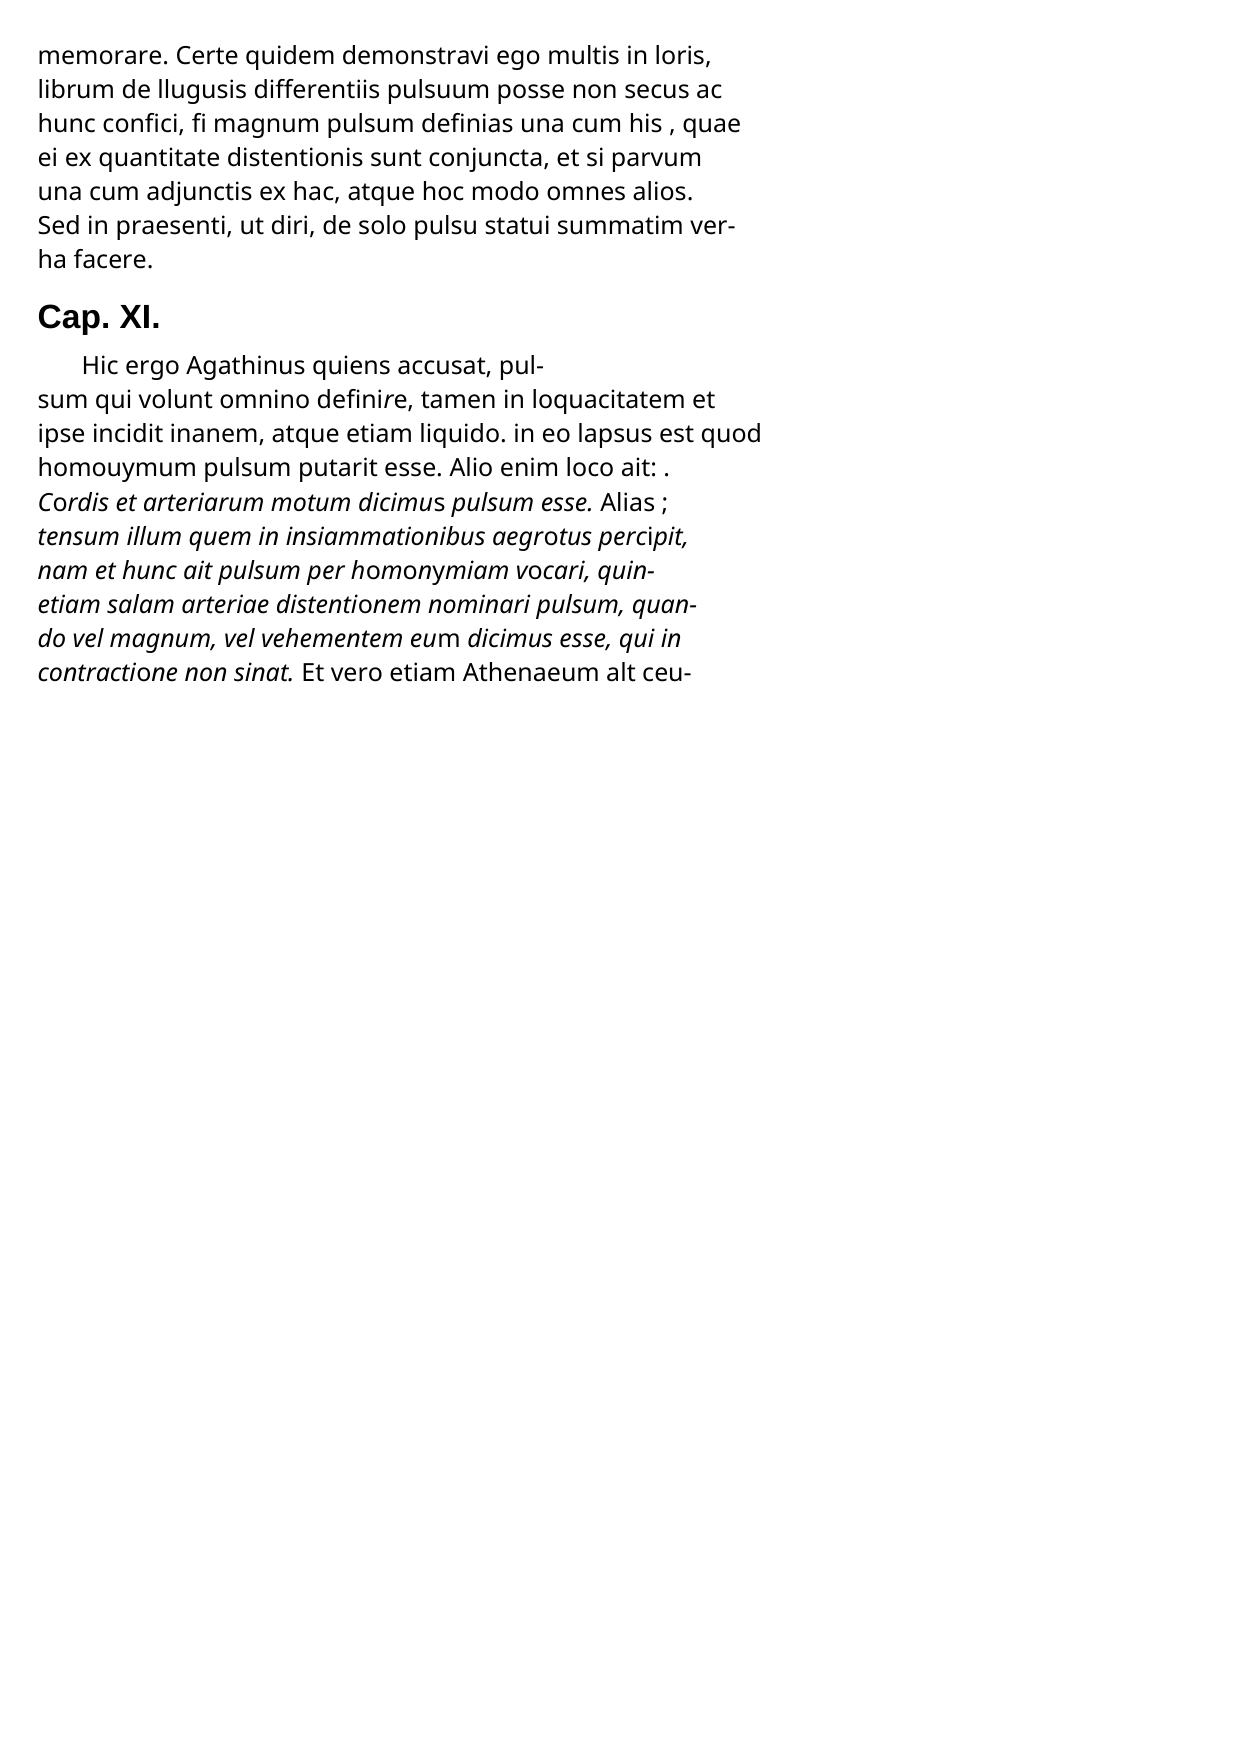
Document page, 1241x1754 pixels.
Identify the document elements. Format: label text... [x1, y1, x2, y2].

subtitle Cap. XI. [37, 297, 1203, 335]
text Hic ergo Agathinus quiens accusat, pul- sum qui volunt omnino definire, tamen in loquacitatem et ipse incidit inanem, atque etiam liquido. in eo lapsus est quod homouymum pulsum putarit esse. Alio enim loco ait: . Cordis et arteriarum motum dicimus pulsum esse. Alias ; tensum illum quem in insiammationibus aegrotus percipit, nam et hunc ait pulsum per homonymiam vocari, quin- etiam salam arteriae distentionem nominari pulsum, quan- do vel magnum, vel vehementem eum dicimus esse, qui in contractione non sinat. Et vero etiam Athenaeum alt ceu- [37, 348, 1203, 688]
text memorare. Certe quidem demonstravi ego multis in loris, librum de llugusis differentiis pulsuum posse non secus ac hunc confici, fi magnum pulsum definias una cum his , quae ei ex quantitate distentionis sunt conjuncta, et si parvum una cum adjunctis ex hac, atque hoc modo omnes alios. Sed in praesenti, ut diri, de solo pulsu statui summatim ver- ha facere. [37, 37, 1203, 276]
